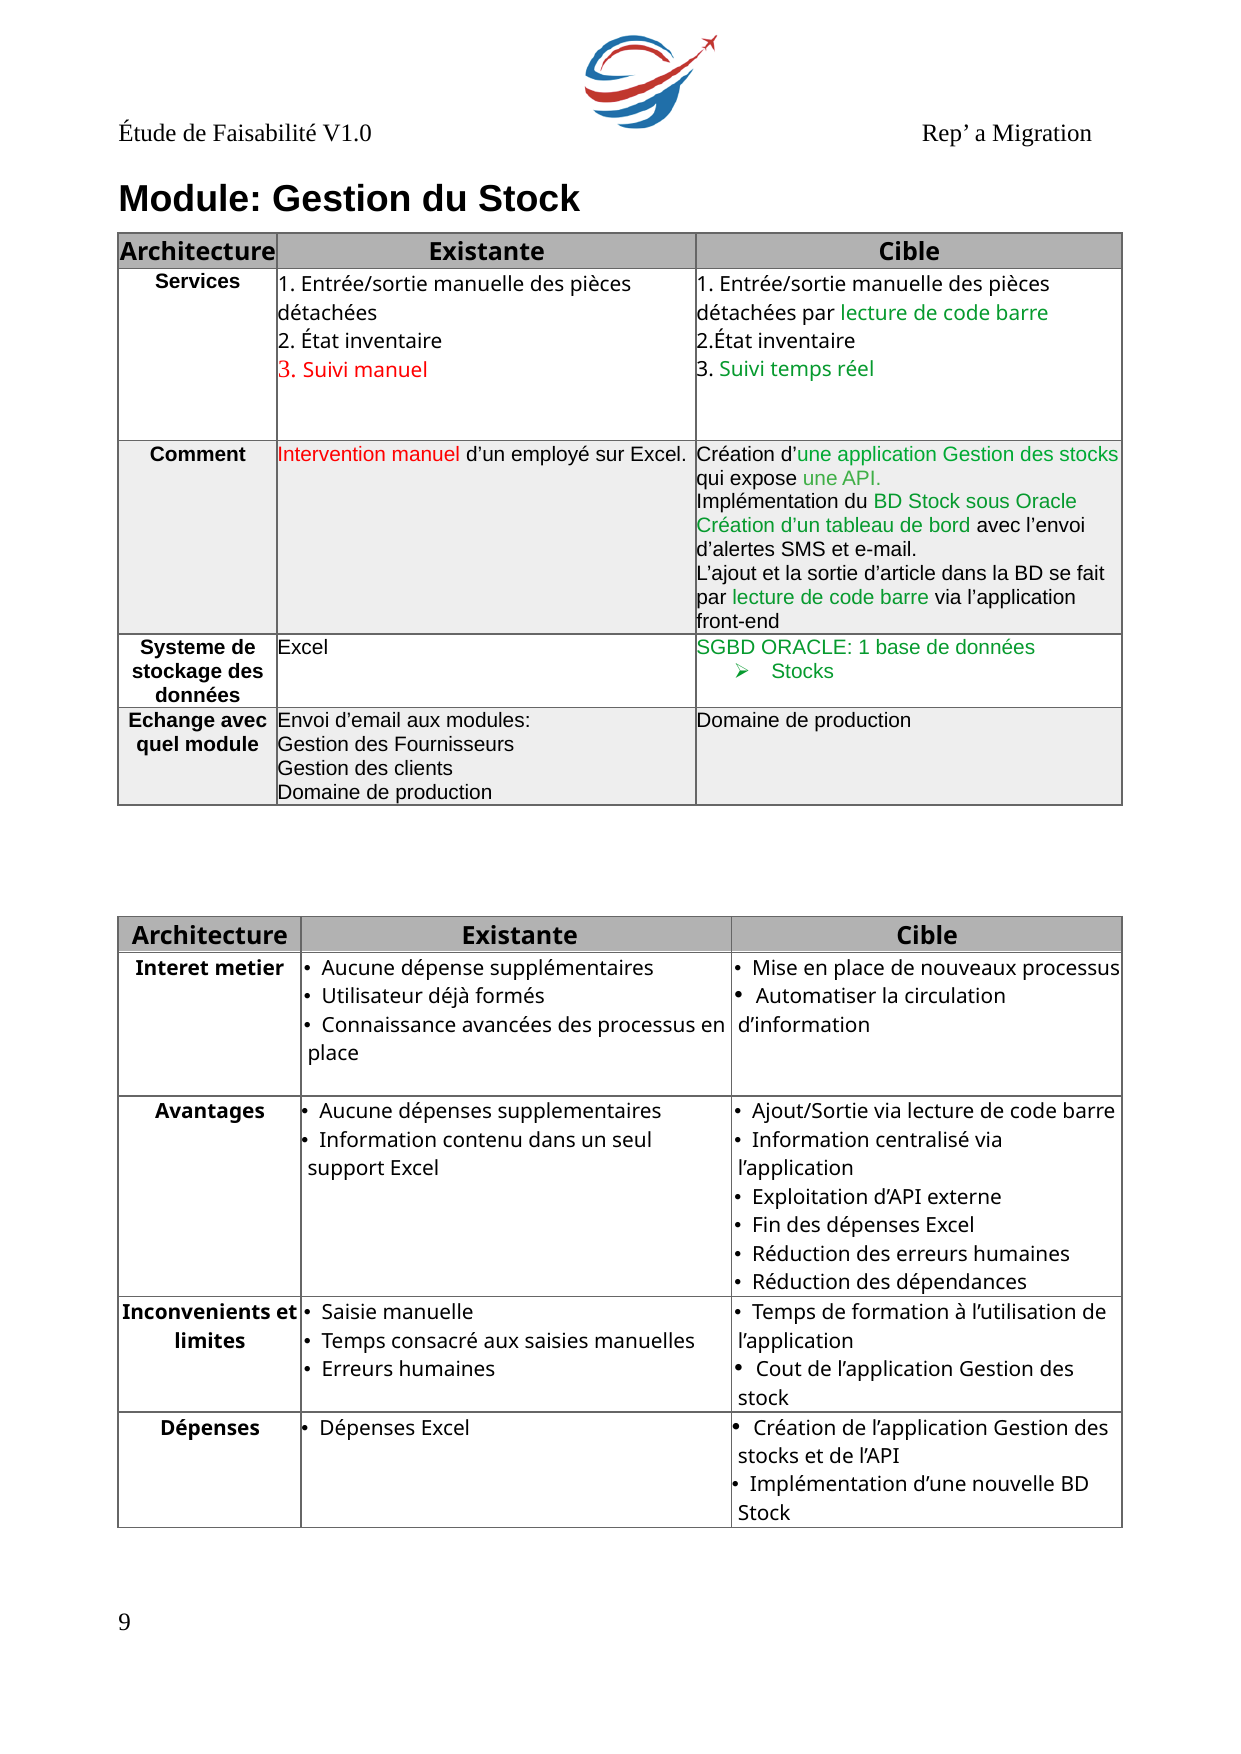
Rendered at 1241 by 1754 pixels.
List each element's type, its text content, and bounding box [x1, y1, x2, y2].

table_header Cible [732, 917, 1121, 951]
table_cell Excel [278, 635, 695, 707]
table_cell Mise en place de nouveaux processus Automatiser la circulation d’information [732, 953, 1121, 1095]
table_cell 1. Entrée/sortie manuelle des pièces détachées par lecture de code barre 2.État inventaire 3. Suivi temps réel [697, 269, 1121, 440]
table_cell Services [119, 269, 276, 440]
table_cell Interet metier [119, 953, 300, 1095]
table_cell Inconvenients et limites [119, 1297, 300, 1411]
table_cell Saisie manuelle Temps consacré aux saisies manuelles Erreurs humaines [302, 1297, 731, 1411]
table_cell Ajout/Sortie via lecture de code barre Information centralisé via l’application Exploitation d’API externe Fin des dépenses Excel Réduction des erreurs humaines Réduction des dépendances [732, 1097, 1121, 1296]
table_cell Domaine de production [697, 708, 1121, 804]
table_header Existante [278, 234, 695, 268]
table_cell SGBD ORACLE: 1 base de données Stocks [697, 635, 1121, 707]
table_cell Création de l’application Gestion des stocks et de l’API Implémentation d’une nouvelle BD Stock [732, 1413, 1121, 1526]
table_header Cible [697, 234, 1121, 268]
table_cell Temps de formation à l’utilisation de l’application Cout de l’application Gestion des stock [732, 1297, 1121, 1411]
table_header Architecture [119, 917, 300, 951]
table_cell Comment [119, 441, 276, 633]
table_cell Création d’une application Gestion des stocks qui expose une API. Implémentation du BD Stock sous Oracle Création d’un tableau de bord avec l’envoi d’alertes SMS et e-mail. L’ajout et la sortie d’article dans la BD se fait par lecture de code barre via l’application front-end [697, 441, 1121, 633]
table_cell Aucune dépense supplémentaires Utilisateur déjà formés Connaissance avancées des processus en place [302, 953, 731, 1095]
table_cell Envoi d’email aux modules: Gestion des Fournisseurs Gestion des clients Domaine de production [278, 708, 695, 804]
table_cell Echange avec quel module [119, 708, 276, 804]
table_cell Entrée/sortie manuelle des pièces détachées État inventaire Suivi manuel [278, 269, 695, 440]
table_cell Systeme de stockage des données [119, 635, 276, 707]
table_cell Avantages [119, 1097, 300, 1296]
subtitle Module: Gestion du Stock [118, 176, 1122, 219]
table_cell Aucune dépenses supplementaires Information contenu dans un seul support Excel [302, 1097, 731, 1296]
table_header Existante [302, 917, 731, 951]
table_cell Intervention manuel d’un employé sur Excel. [278, 441, 695, 633]
table_cell Dépenses [119, 1413, 300, 1526]
picture [577, 14, 723, 155]
table_header Architecture [119, 234, 276, 268]
table_cell Dépenses Excel [302, 1413, 731, 1526]
